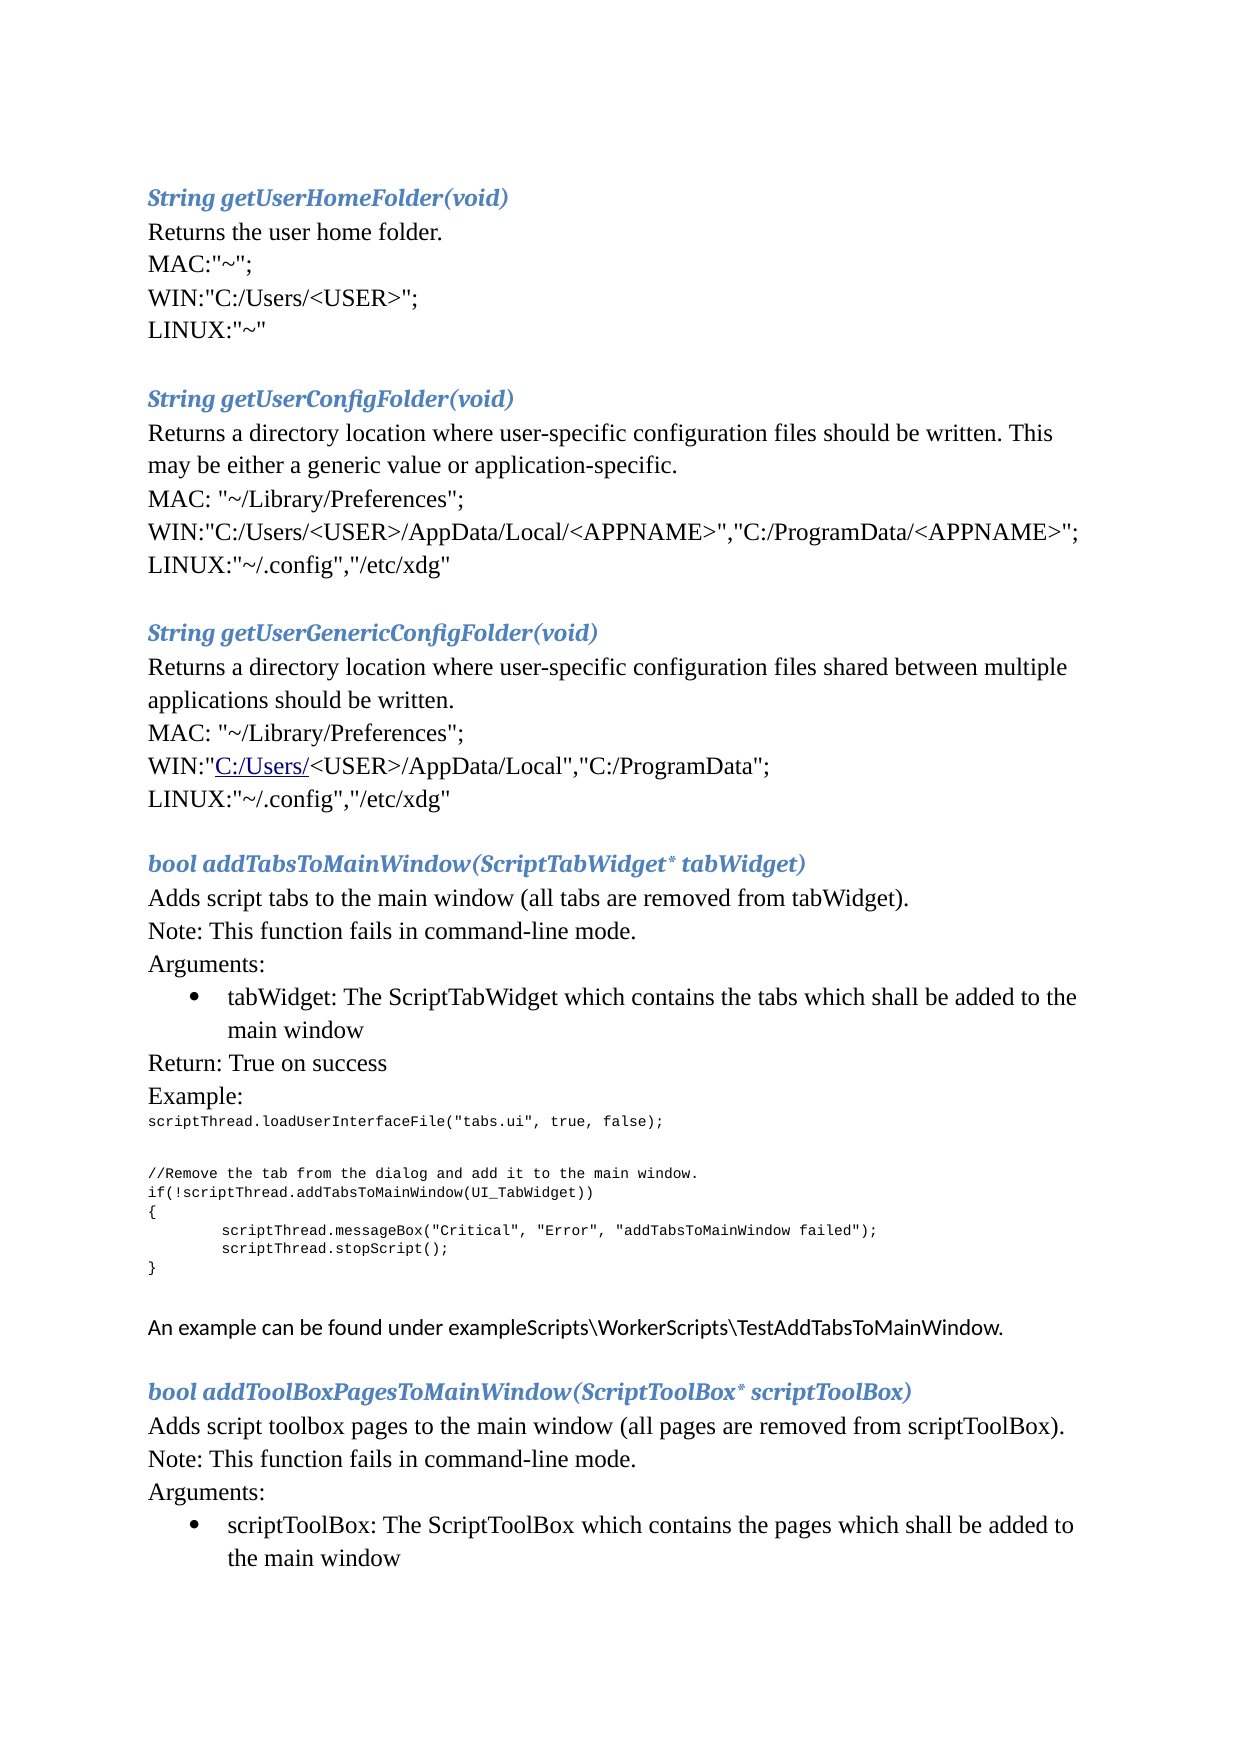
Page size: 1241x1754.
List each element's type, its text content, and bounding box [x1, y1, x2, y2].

list scriptToolBox: The ScriptToolBox which contains the pages which shall be added to the main window [190, 1510, 1093, 1572]
text if(!scriptThread.addTabsToMainWindow(UI_TabWidget)) [148, 1185, 1093, 1201]
text Returns a directory location where user-specific configuration files should be written. This may be either a generic value or application-specific. [148, 418, 1093, 479]
text Returns a directory location where user-specific configuration files shared between multiple applications should be written. [148, 652, 1093, 713]
text Returns the user home folder. [148, 217, 1093, 245]
subtitle bool addToolBoxPagesToMainWindow(ScriptToolBox* scriptToolBox) [148, 1378, 1093, 1407]
text //Remove the tab from the dialog and add it to the main window. [148, 1166, 1093, 1182]
subtitle String getUserGenericConfigFolder(void) [148, 619, 1093, 647]
text Adds script tabs to the main window (all tabs are removed from tabWidget). [148, 883, 1093, 912]
text An example can be found under exampleScripts\WorkerScripts\TestAddTabsToMainWindow. [148, 1313, 1093, 1341]
text Adds script toolbox pages to the main window (all pages are removed from scriptToolBox). [148, 1411, 1093, 1440]
text MAC: "~/Library/Preferences"; [148, 718, 1093, 746]
text Arguments: [148, 1477, 1093, 1506]
text scriptThread.loadUserInterfaceFile("tabs.ui", true, false); [148, 1114, 1093, 1131]
subtitle bool addTabsToMainWindow(ScriptTabWidget* tabWidget) [148, 850, 1093, 878]
subtitle String getUserHomeFolder(void) [148, 183, 1093, 212]
text scriptThread.messageBox("Critical", "Error", "addTabsToMainWindow failed"); [148, 1223, 1093, 1239]
text MAC: "~/Library/Preferences"; WIN:"C:/Users/<USER>/AppData/Local/<APPNAME>","C:/ProgramData/<APPNAME>"; LINUX:"~/.config","/etc/xdg" [148, 484, 1093, 578]
text LINUX:"~/.config","/etc/xdg" [148, 784, 1093, 812]
text LINUX:"~" [148, 316, 1093, 344]
text WIN:"C:/Users/<USER>/AppData/Local","C:/ProgramData"; [148, 751, 1093, 779]
text Arguments: [148, 949, 1093, 978]
text Note: This function fails in command-line mode. [148, 916, 1093, 944]
text scriptThread.stopScript(); [148, 1242, 1093, 1258]
text Note: This function fails in command-line mode. [148, 1444, 1093, 1473]
text { [148, 1204, 1093, 1220]
list tabWidget: The ScriptTabWidget which contains the tabs which shall be added to the main window [190, 982, 1093, 1044]
subtitle String getUserConfigFolder(void) [148, 384, 1093, 413]
text } [148, 1261, 1093, 1277]
text Example: [148, 1081, 1093, 1110]
text Return: True on success [148, 1048, 1093, 1077]
text WIN:"C:/Users/<USER>"; [148, 283, 1093, 311]
text MAC:"~"; [148, 249, 1093, 278]
